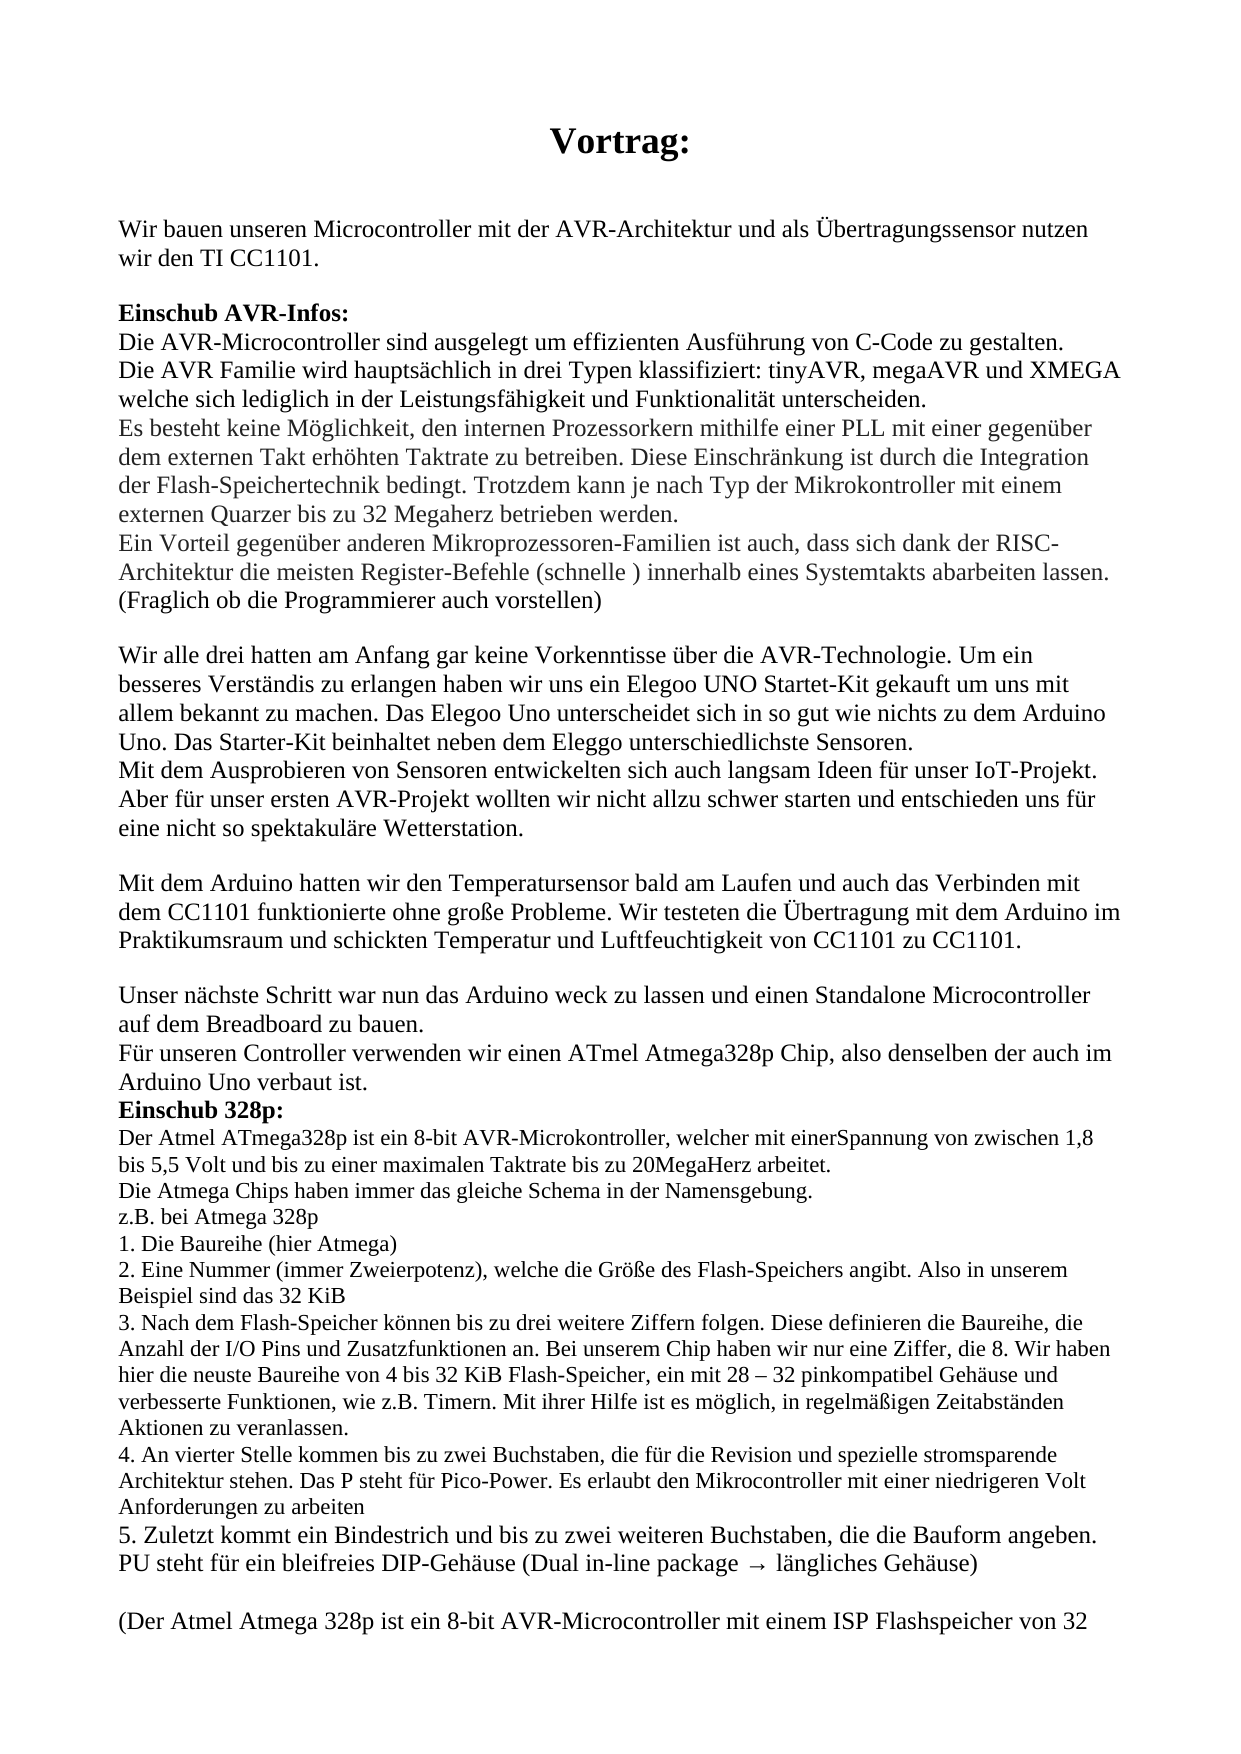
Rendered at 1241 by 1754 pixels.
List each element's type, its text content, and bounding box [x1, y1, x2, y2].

text Einschub AVR-Infos: [118, 298, 1122, 327]
text z.B. bei Atmega 328p [118, 1203, 1122, 1230]
text 4. An vierter Stelle kommen bis zu zwei Buchstaben, die für die Revision und spezielle stromsparende Architektur stehen. Das P steht für Pico-Power. Es erlaubt den Mikrocontroller mit einer niedrigeren Volt Anforderungen zu arbeiten [118, 1441, 1122, 1520]
text Die AVR-Microcontroller sind ausgelegt um effizienten Ausführung von C-Code zu gestalten. [118, 327, 1122, 355]
text Die AVR Familie wird hauptsächlich in drei Typen klassifiziert: tinyAVR, megaAVR und XMEGA welche sich lediglich in der Leistungsfähigkeit und Funktionalität unterscheiden. [118, 355, 1122, 413]
text 5. Zuletzt kommt ein Bindestrich und bis zu zwei weiteren Buchstaben, die die Bauform angeben. PU steht für ein bleifreies DIP-Gehäuse (Dual in-line package → längliches Gehäuse) [118, 1520, 1122, 1577]
text Ein Vorteil gegenüber anderen Mikroprozessoren-Familien ist auch, dass sich dank der RISC-Architektur die meisten Register-Befehle (schnelle ) innerhalb eines Systemtakts abarbeiten lassen. [118, 528, 1122, 585]
text Unser nächste Schritt war nun das Arduino weck zu lassen und einen Standalone Microcontroller auf dem Breadboard zu bauen. [118, 981, 1122, 1038]
text 2. Eine Nummer (immer Zweierpotenz), welche die Größe des Flash-Speichers angibt. Also in unserem Beispiel sind das 32 KiB [118, 1256, 1122, 1309]
text (Der Atmel Atmega 328p ist ein 8-bit AVR-Microcontroller mit einem ISP Flashspeicher von 32 [118, 1606, 1122, 1635]
text Mit dem Arduino hatten wir den Temperatursensor bald am Laufen und auch das Verbinden mit dem CC1101 funktionierte ohne große Probleme. Wir testeten die Übertragung mit dem Arduino im Praktikumsraum und schickten Temperatur und Luftfeuchtigkeit von CC1101 zu CC1101. [118, 868, 1122, 954]
text 1. Die Baureihe (hier Atmega) [118, 1230, 1122, 1256]
text Wir alle drei hatten am Anfang gar keine Vorkenntisse über die AVR-Technologie. Um ein besseres Verständis zu erlangen haben wir uns ein Elegoo UNO Startet-Kit gekauft um uns mit allem bekannt zu machen. Das Elegoo Uno unterscheidet sich in so gut wie nichts zu dem Arduino Uno. Das Starter-Kit beinhaltet neben dem Eleggo unterschiedlichste Sensoren. [118, 640, 1122, 755]
text Vortrag: [118, 118, 1122, 161]
text Es besteht keine Möglichkeit, den internen Prozessorkern mithilfe einer PLL mit einer gegenüber dem externen Takt erhöhten Taktrate zu betreiben. Diese Einschränkung ist durch die Integration der Flash-Speichertechnik bedingt. Trotzdem kann je nach Typ der Mikrokontroller mit einem externen Quarzer bis zu 32 Megaherz betrieben werden. [118, 413, 1122, 528]
text Für unseren Controller verwenden wir einen ATmel Atmega328p Chip, also denselben der auch im Arduino Uno verbaut ist. [118, 1038, 1122, 1096]
text 3. Nach dem Flash-Speicher können bis zu drei weitere Ziffern folgen. Diese definieren die Baureihe, die Anzahl der I/O Pins und Zusatzfunktionen an. Bei unserem Chip haben wir nur eine Ziffer, die 8. Wir haben hier die neuste Baureihe von 4 bis 32 KiB Flash-Speicher, ein mit 28 – 32 pinkompatibel Gehäuse und verbesserte Funktionen, wie z.B. Timern. Mit ihrer Hilfe ist es möglich, in regelmäßigen Zeitabständen Aktionen zu veranlassen. [118, 1309, 1122, 1441]
text Wir bauen unseren Microcontroller mit der AVR-Architektur und als Übertragungssensor nutzen wir den TI CC1101. [118, 214, 1122, 271]
text Mit dem Ausprobieren von Sensoren entwickelten sich auch langsam Ideen für unser IoT-Projekt. Aber für unser ersten AVR-Projekt wollten wir nicht allzu schwer starten und entschieden uns für eine nicht so spektakuläre Wetterstation. [118, 755, 1122, 842]
text Der Atmel ATmega328p ist ein 8-bit AVR-Microkontroller, welcher mit einerSpannung von zwischen 1,8 bis 5,5 Volt und bis zu einer maximalen Taktrate bis zu 20MegaHerz arbeitet. [118, 1124, 1122, 1177]
text Die Atmega Chips haben immer das gleiche Schema in der Namensgebung. [118, 1177, 1122, 1203]
text Einschub 328p: [118, 1096, 1122, 1124]
text (Fraglich ob die Programmierer auch vorstellen) [118, 585, 1122, 614]
